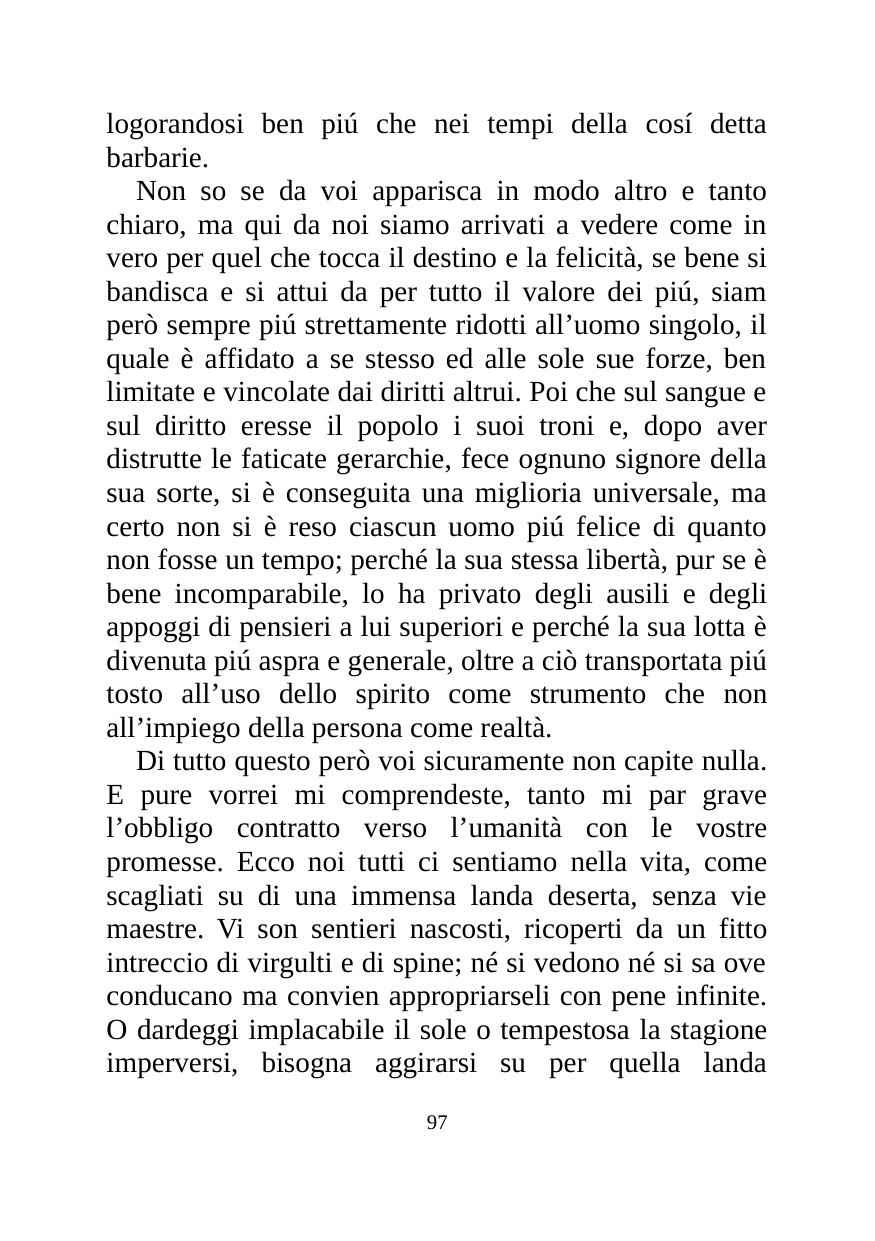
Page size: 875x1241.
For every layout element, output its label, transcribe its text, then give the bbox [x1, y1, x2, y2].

text logorandosi ben piú che nei tempi della cosí detta barbarie. [106, 106, 768, 173]
text Non so se da voi apparisca in modo altro e tanto chiaro, ma qui da noi siamo arrivati a vedere come in vero per quel che tocca il destino e la felicità, se bene si bandisca e si attui da per tutto il valore dei piú, siam però sempre piú strettamente ridotti all’uomo singolo, il quale è affidato a se stesso ed alle sole sue forze, ben limitate e vincolate dai diritti altrui. Poi che sul sangue e sul diritto eresse il popolo i suoi troni e, dopo aver distrutte le faticate gerarchie, fece ognuno signore della sua sorte, si è conseguita una miglioria universale, ma certo non si è reso ciascun uomo piú felice di quanto non fosse un tempo; perché la sua stessa libertà, pur se è bene incomparabile, lo ha privato degli ausili e degli appoggi di pensieri a lui superiori e perché la sua lotta è divenuta piú aspra e generale, oltre a ciò transportata piú tosto all’uso dello spirito come strumento che non all’impiego della persona come realtà. [106, 173, 768, 743]
text Di tutto questo però voi sicuramente non capite nulla. E pure vorrei mi comprendeste, tanto mi par grave l’obbligo contratto verso l’umanità con le vostre promesse. Ecco noi tutti ci sentiamo nella vita, come scagliati su di una immensa landa deserta, senza vie maestre. Vi son sentieri nascosti, ricoperti da un fitto intreccio di virgulti e di spine; né si vedono né si sa ove conducano ma convien appropriarseli con pene infinite. O dardeggi implacabile il sole o tempestosa la stagione imperversi, bisogna aggirarsi su per quella landa [106, 743, 768, 1079]
